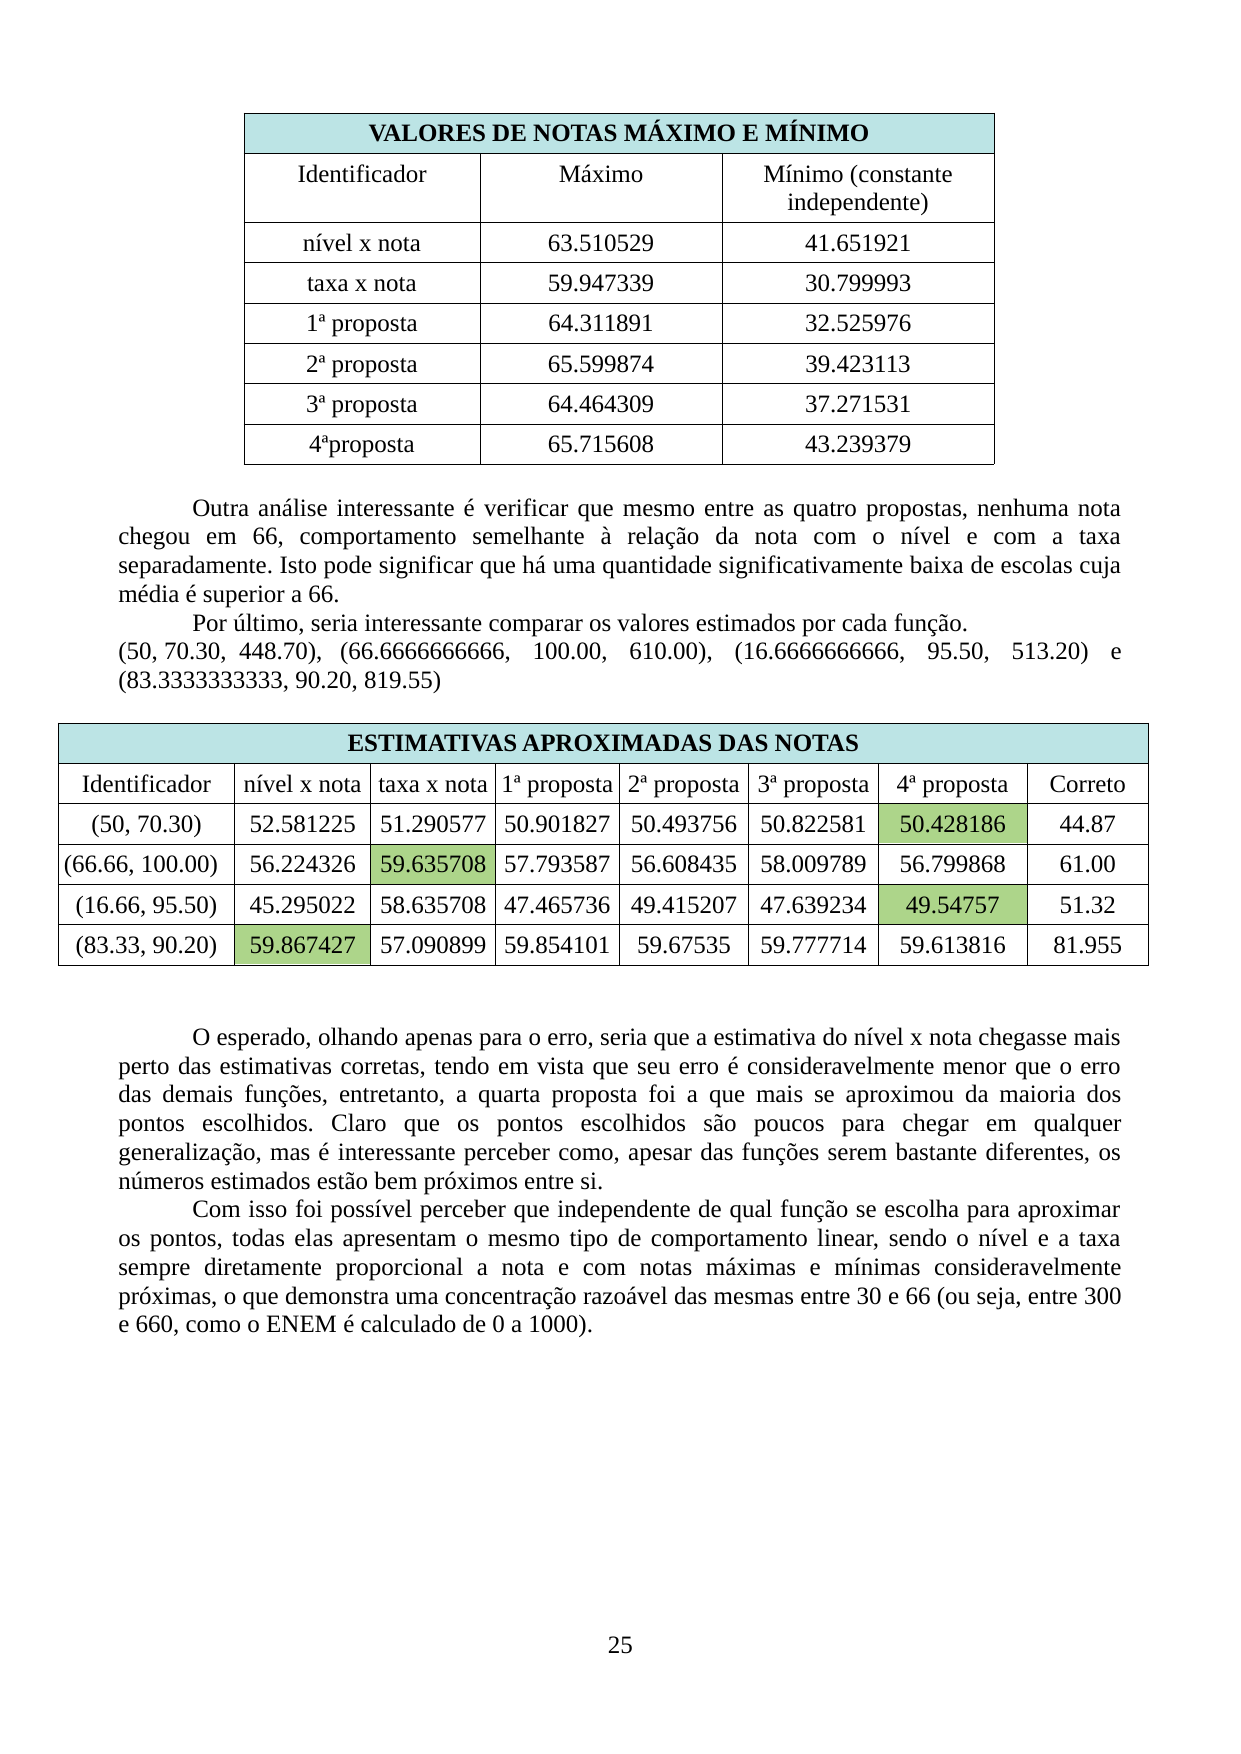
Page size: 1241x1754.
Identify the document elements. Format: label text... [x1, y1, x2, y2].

table_cell 59.777714 [749, 925, 878, 964]
table_cell 50.493756 [620, 804, 748, 843]
table_cell 37.271531 [723, 384, 994, 423]
table_cell 57.793587 [496, 845, 619, 884]
table_cell 3ª proposta [245, 384, 480, 423]
table_cell Mínimo (constante independente) [723, 154, 994, 222]
table_cell 65.715608 [481, 425, 722, 464]
table_cell 1ª proposta [245, 304, 480, 343]
table_cell 47.465736 [496, 885, 619, 924]
table_cell nível x nota [235, 764, 370, 803]
table_cell taxa x nota [245, 263, 480, 302]
table_cell 32.525976 [723, 304, 994, 343]
table_cell nível x nota [245, 223, 480, 262]
table_cell 59.854101 [496, 925, 619, 964]
table_cell 49.54757 [879, 885, 1027, 924]
table_cell 58.009789 [749, 845, 878, 884]
table_cell 81.955 [1028, 925, 1148, 964]
table_cell 64.464309 [481, 384, 722, 423]
table_cell 50.901827 [496, 804, 619, 843]
table_cell Correto [1028, 764, 1148, 803]
table_cell 1ª proposta [496, 764, 619, 803]
table_cell 49.415207 [620, 885, 748, 924]
table_cell (83.33, 90.20) [59, 925, 234, 964]
text Com isso foi possível perceber que independente de qual função se escolha para aproximar os pontos, todas elas apresentam o mesmo tipo de comportamento linear, sendo o nível e a taxa sempre diretamente proporcional a nota e com notas máximas e mínimas consideravelmente próximas, o que demonstra uma concentração razoável das mesmas entre 30 e 66 (ou seja, entre 300 e 660, como o ENEM é calculado de 0 a 1000). [118, 1194, 1122, 1338]
table_cell 65.599874 [481, 344, 722, 383]
table_cell 2ª proposta [245, 344, 480, 383]
table_cell Máximo [481, 154, 722, 222]
table_cell (16.66, 95.50) [59, 885, 234, 924]
table_cell 64.311891 [481, 304, 722, 343]
table_cell Identificador [245, 154, 480, 222]
table_cell 4ªproposta [245, 425, 480, 464]
text Outra análise interessante é verificar que mesmo entre as quatro propostas, nenhuma nota chegou em 66, comportamento semelhante à relação da nota com o nível e com a taxa separadamente. Isto pode significar que há uma quantidade significativamente baixa de escolas cuja média é superior a 66. [118, 493, 1122, 608]
table_cell 63.510529 [481, 223, 722, 262]
text Por último, seria interessante comparar os valores estimados por cada função. [118, 608, 1122, 636]
table_cell 52.581225 [235, 804, 370, 843]
text O esperado, olhando apenas para o erro, seria que a estimativa do nível x nota chegasse mais perto das estimativas corretas, tendo em vista que seu erro é consideravelmente menor que o erro das demais funções, entretanto, a quarta proposta foi a que mais se aproximou da maioria dos pontos escolhidos. Claro que os pontos escolhidos são poucos para chegar em qualquer generalização, mas é interessante perceber como, apesar das funções serem bastante diferentes, os números estimados estão bem próximos entre si. [118, 1022, 1122, 1194]
table_cell (50, 70.30) [59, 804, 234, 843]
table_cell 56.224326 [235, 845, 370, 884]
text (50, 70.30, 448.70), (66.6666666666, 100.00, 610.00), (16.6666666666, 95.50, 513.20) e (83.3333333333, 90.20, 819.55) [118, 636, 1122, 694]
table_cell 51.32 [1028, 885, 1148, 924]
table_header ESTIMATIVAS APROXIMADAS DAS NOTAS [59, 724, 1148, 763]
table_cell 61.00 [1028, 845, 1148, 884]
table_cell 45.295022 [235, 885, 370, 924]
table_cell (66.66, 100.00) [59, 845, 234, 884]
table_cell 56.608435 [620, 845, 748, 884]
table_cell Identificador [59, 764, 234, 803]
table_cell 51.290577 [371, 804, 495, 843]
table_cell 59.947339 [481, 263, 722, 302]
table_cell 2ª proposta [620, 764, 748, 803]
table_cell 59.635708 [371, 845, 495, 884]
table_cell 58.635708 [371, 885, 495, 924]
table_cell 43.239379 [723, 425, 994, 464]
table_cell taxa x nota [371, 764, 495, 803]
table_cell 50.822581 [749, 804, 878, 843]
table_cell 41.651921 [723, 223, 994, 262]
table_cell 57.090899 [371, 925, 495, 964]
table_cell 4ª proposta [879, 764, 1027, 803]
table_cell 50.428186 [879, 804, 1027, 843]
table_cell 44.87 [1028, 804, 1148, 843]
table_cell 59.867427 [235, 925, 370, 964]
table_cell 56.799868 [879, 845, 1027, 884]
table_cell 39.423113 [723, 344, 994, 383]
table_cell 59.613816 [879, 925, 1027, 964]
table_header VALORES DE NOTAS MÁXIMO E MÍNIMO [245, 114, 994, 153]
table_cell 3ª proposta [749, 764, 878, 803]
table_cell 47.639234 [749, 885, 878, 924]
table_cell 30.799993 [723, 263, 994, 302]
table_cell 59.67535 [620, 925, 748, 964]
